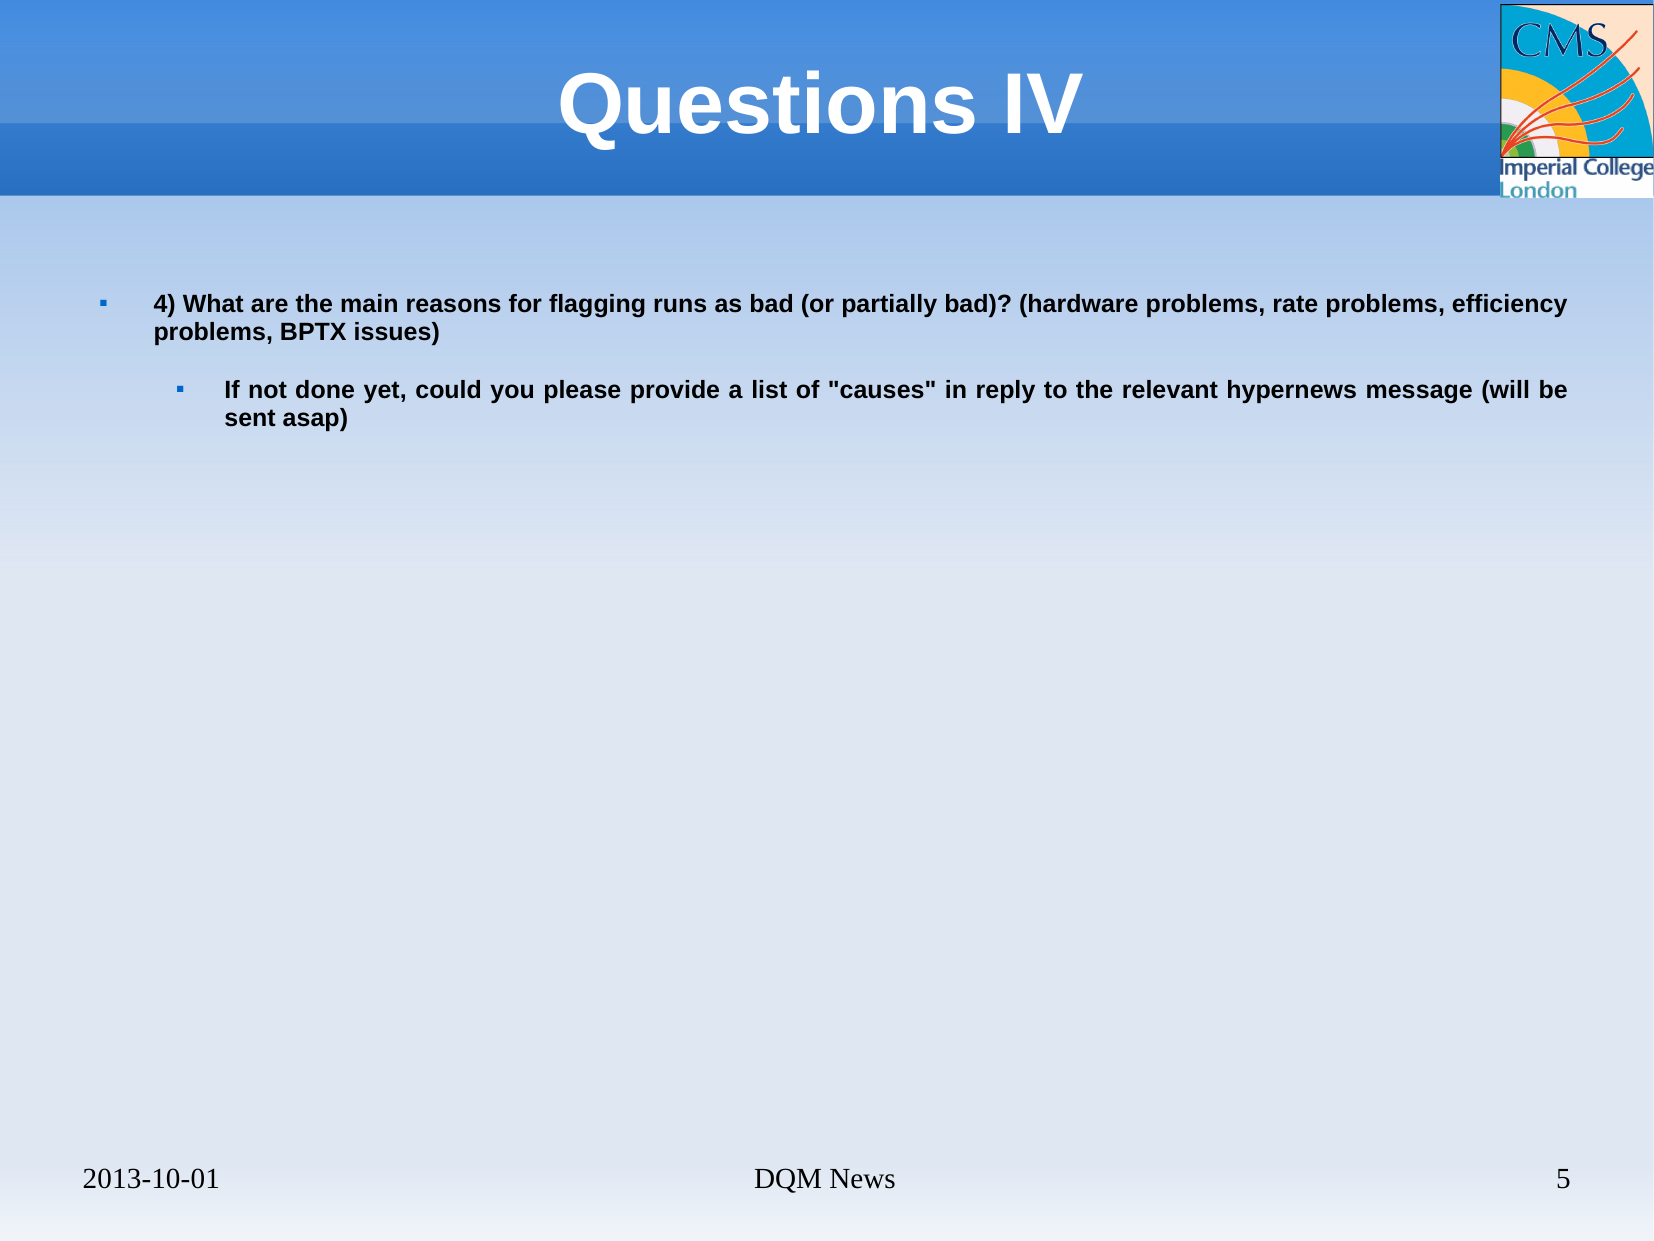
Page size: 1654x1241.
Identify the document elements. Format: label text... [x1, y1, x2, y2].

picture [1588, 52, 1601, 56]
list 4) What are the main reasons for flagging runs as bad (or partially bad)? (hardware problems, rate problems, efficiency problems, BPTX issues) If not done yet, could you please provide a list of "causes" in reply to the relevant hypernews message (will be sent asap) [82, 290, 1571, 1109]
title Questions IV [76, 0, 1565, 208]
picture [0, 0, 1654, 1241]
